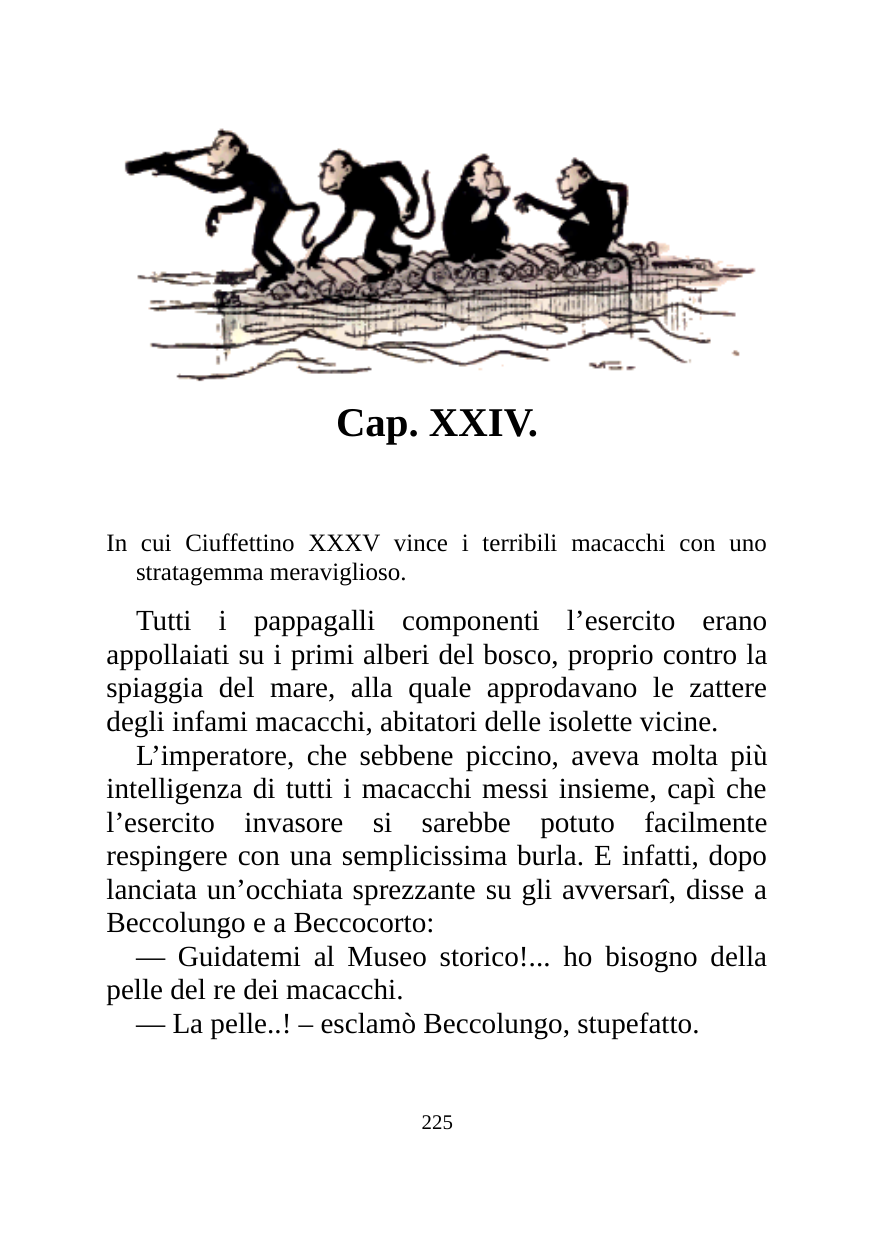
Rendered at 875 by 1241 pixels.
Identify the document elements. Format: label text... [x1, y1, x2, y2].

text In cui Ciuffettino XXXV vince i terribili macacchi con uno stratagemma meraviglioso. [106, 528, 768, 586]
picture [106, 106, 768, 399]
text — La pelle..! – esclamò Beccolungo, stupefatto. [106, 1006, 768, 1039]
text — Guidatemi al Museo storico!... ho bisogno della pelle del re dei macacchi. [106, 939, 768, 1006]
subtitle Cap. XXIV. [106, 399, 768, 446]
text L’imperatore, che sebbene piccino, aveva molta più intelligenza di tutti i macacchi messi insieme, capì che l’esercito invasore si sarebbe potuto facilmente respingere con una semplicissima burla. E infatti, dopo lanciata un’occhiata sprezzante su gli avversarî, disse a Beccolungo e a Beccocorto: [106, 738, 768, 939]
text Tutti i pappagalli componenti l’esercito erano appollaiati su i primi alberi del bosco, proprio contro la spiaggia del mare, alla quale approdavano le zattere degli infami macacchi, abitatori delle isolette vicine. [106, 603, 768, 738]
